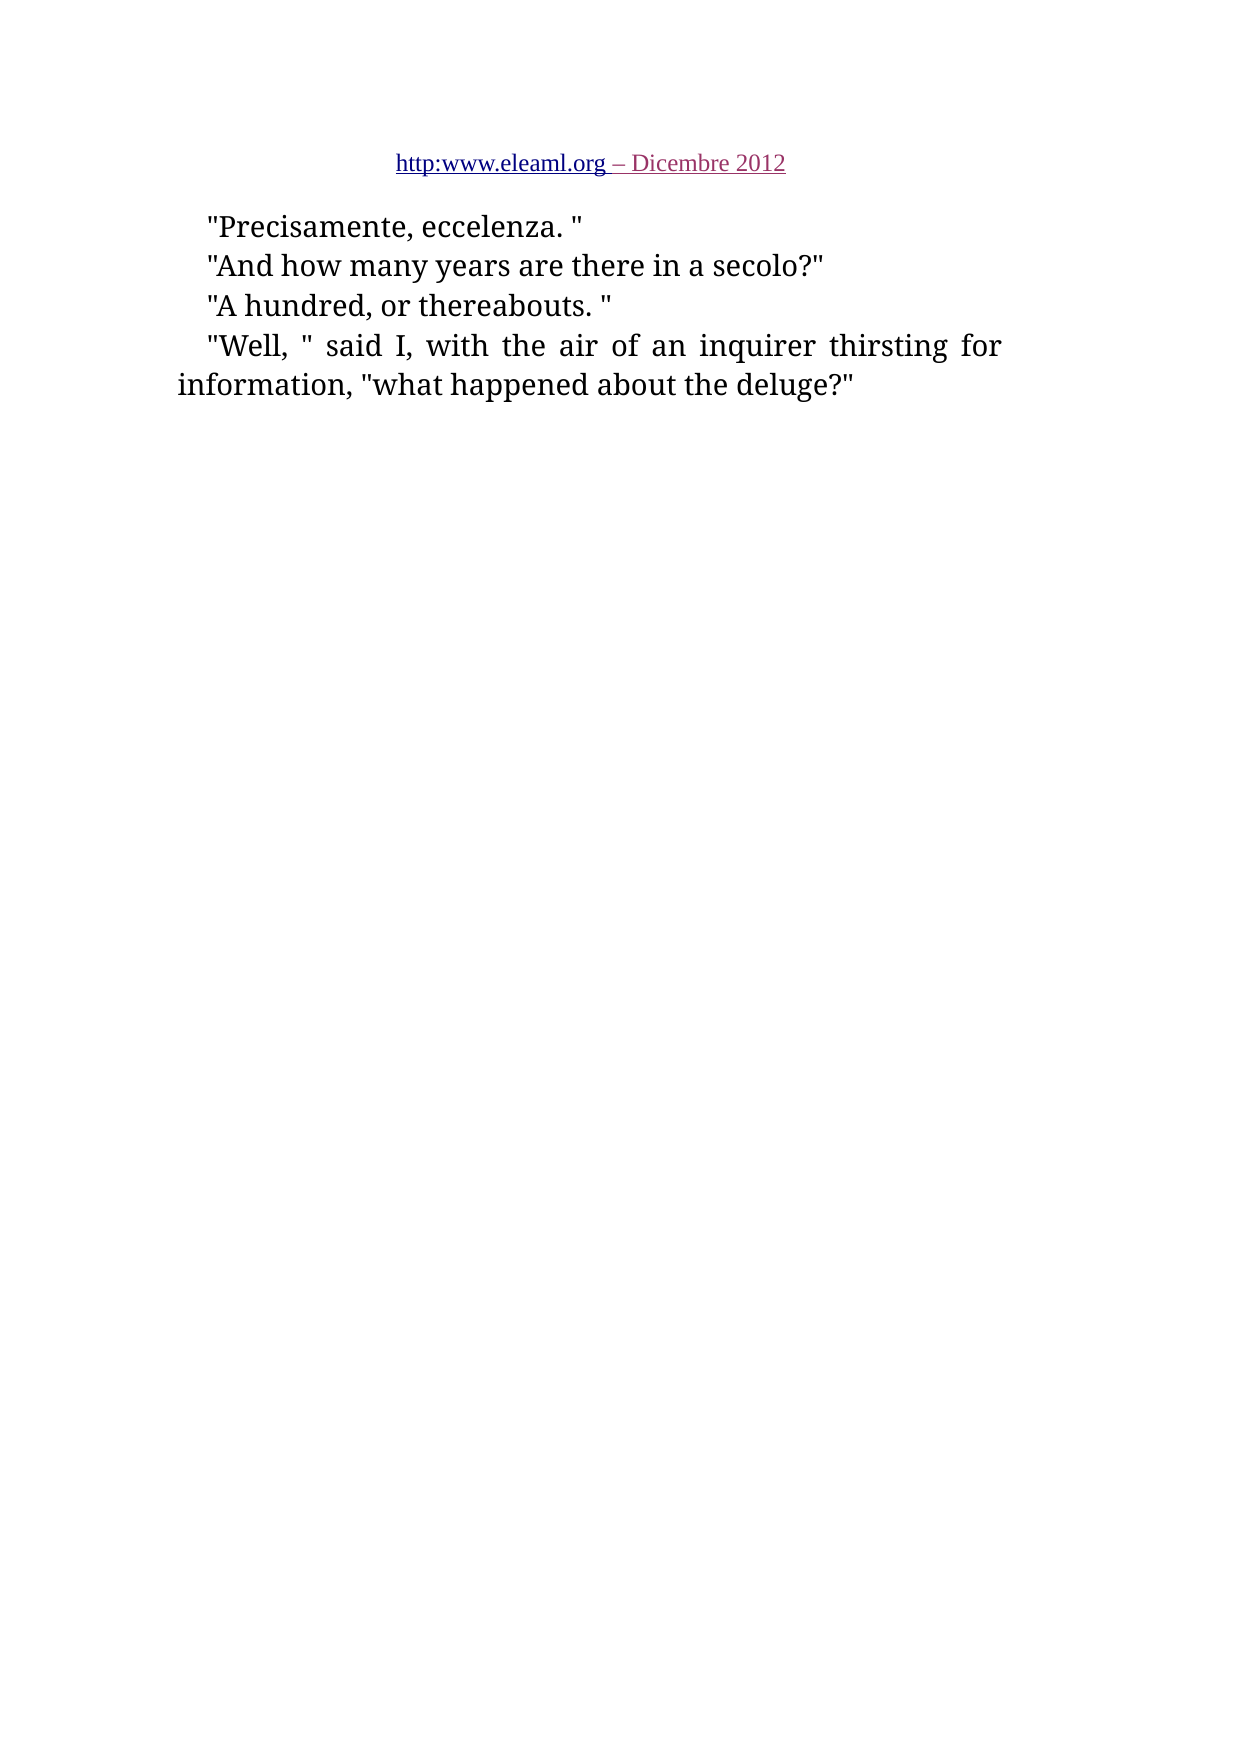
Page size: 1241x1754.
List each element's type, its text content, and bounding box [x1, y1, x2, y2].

text "Well, " said I, with the air of an inquirer thirsting for information, "what happened about the deluge?" [177, 325, 1004, 404]
text "And how many years are there in a secolo?" [177, 246, 1004, 285]
text "A hundred, or thereabouts. " [177, 285, 1004, 325]
text "Precisamente, eccelenza. " [177, 206, 1004, 246]
